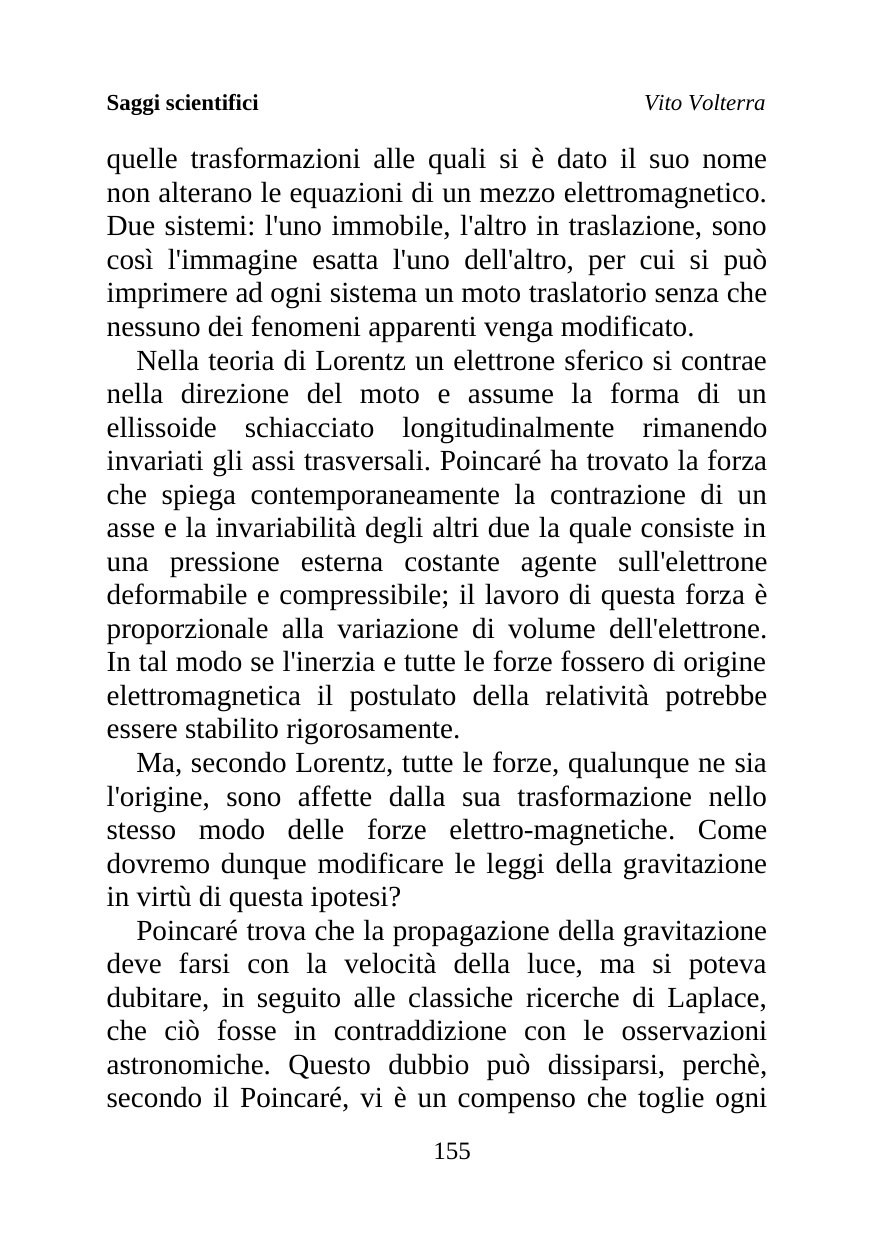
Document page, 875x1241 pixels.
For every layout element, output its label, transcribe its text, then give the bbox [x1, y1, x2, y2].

text Ma, secondo Lorentz, tutte le forze, qualunque ne sia l'origine, sono affette dalla sua trasformazione nello stesso modo delle forze elettro-magnetiche. Come dovremo dunque modificare le leggi della gravitazione in virtù di questa ipotesi? [106, 745, 768, 913]
text quelle trasformazioni alle quali si è dato il suo nome non alterano le equazioni di un mezzo elettromagnetico. Due sistemi: l'uno immobile, l'altro in traslazione, sono così l'immagine esatta l'uno dell'altro, per cui si può imprimere ad ogni sistema un moto traslatorio senza che nessuno dei fenomeni apparenti venga modificato. [106, 141, 768, 343]
text Poincaré trova che la propagazione della gravitazione deve farsi con la velocità della luce, ma si poteva dubitare, in seguito alle classiche ricerche di Laplace, che ciò fosse in contraddizione con le osservazioni astronomiche. Questo dubbio può dissiparsi, perchè, secondo il Poincaré, vi è un compenso che toglie ogni [106, 913, 768, 1114]
text Nella teoria di Lorentz un elettrone sferico si contrae nella direzione del moto e assume la forma di un ellissoide schiacciato longitudinalmente rimanendo invariati gli assi trasversali. Poincaré ha trovato la forza che spiega contemporaneamente la contrazione di un asse e la invariabilità degli altri due la quale consiste in una pressione esterna costante agente sull'elettrone deformabile e compressibile; il lavoro di questa forza è proporzionale alla variazione di volume dell'elettrone. In tal modo se l'inerzia e tutte le forze fossero di origine elettromagnetica il postulato della relatività potrebbe essere stabilito rigorosamente. [106, 343, 768, 745]
